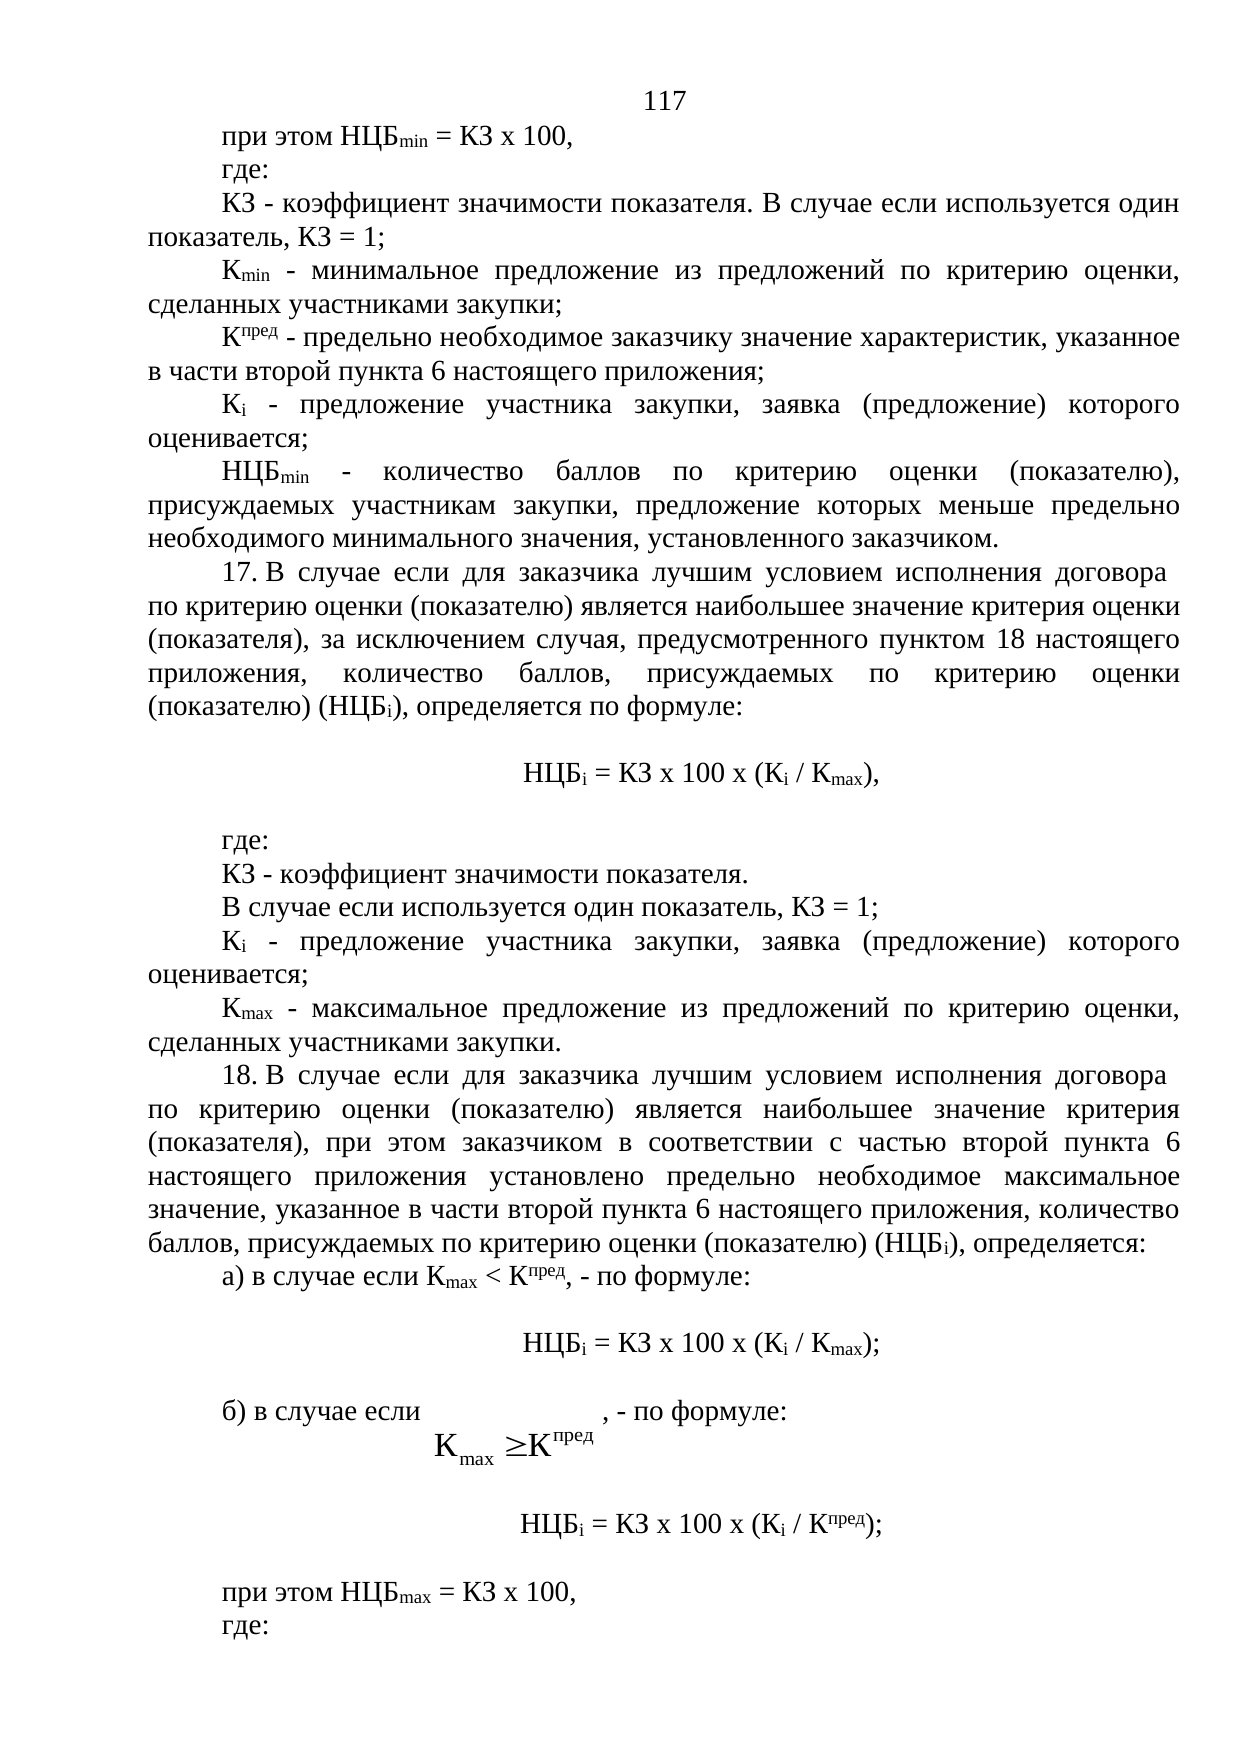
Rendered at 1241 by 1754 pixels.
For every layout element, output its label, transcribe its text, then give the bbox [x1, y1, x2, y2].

text где: [148, 1607, 1181, 1641]
text НЦБi = КЗ x 100 x (Кi / Кпред); [148, 1507, 1181, 1540]
text Кmax - максимальное предложение из предложений по критерию оценки, сделанных участниками закупки. [148, 990, 1181, 1057]
text а) в случае если Кmax < Кпред, - по формуле: [148, 1258, 1181, 1292]
text В случае если используется один показатель, КЗ = 1; [148, 889, 1181, 923]
text при этом НЦБmax = КЗ x 100, [148, 1574, 1181, 1607]
text НЦБmin - количество баллов по критерию оценки (показателю), присуждаемых участникам закупки, предложение которых меньше предельно необходимого минимального значения, установленного заказчиком. [148, 453, 1181, 554]
text НЦБi = КЗ x 100 x (Кi / Кmax); [148, 1326, 1181, 1359]
text Кi - предложение участника закупки, заявка (предложение) которого оценивается; [148, 923, 1181, 990]
text где: [148, 822, 1181, 856]
text при этом НЦБmin = КЗ x 100, [148, 118, 1181, 152]
text Кi - предложение участника закупки, заявка (предложение) которого оценивается; [148, 386, 1181, 453]
text б) в случае если , - по формуле: [148, 1393, 1181, 1473]
text НЦБi = КЗ x 100 x (Кi / Кmax), [148, 755, 1181, 789]
text КЗ - коэффициент значимости показателя. В случае если используется один показатель, КЗ = 1; [148, 185, 1181, 252]
text Кпред - предельно необходимое заказчику значение характеристик, указанное в части второй пункта 6 настоящего приложения; [148, 319, 1181, 386]
text 18. В случае если для заказчика лучшим условием исполнения договора по критерию оценки (показателю) является наибольшее значение критерия (показателя), при этом заказчиком в соответствии с частью второй пункта 6 настоящего приложения установлено предельно необходимое максимальное значение, указанное в части второй пункта 6 настоящего приложения, количество баллов, присуждаемых по критерию оценки (показателю) (НЦБi), определяется: [148, 1057, 1181, 1258]
text Кmin - минимальное предложение из предложений по критерию оценки, сделанных участниками закупки; [148, 252, 1181, 319]
text КЗ - коэффициент значимости показателя. [148, 856, 1181, 889]
text 17. В случае если для заказчика лучшим условием исполнения договора по критерию оценки (показателю) является наибольшее значение критерия оценки (показателя), за исключением случая, предусмотренного пунктом 18 настоящего приложения, количество баллов, присуждаемых по критерию оценки (показателю) (НЦБi), определяется по формуле: [148, 554, 1181, 722]
text где: [148, 152, 1181, 185]
